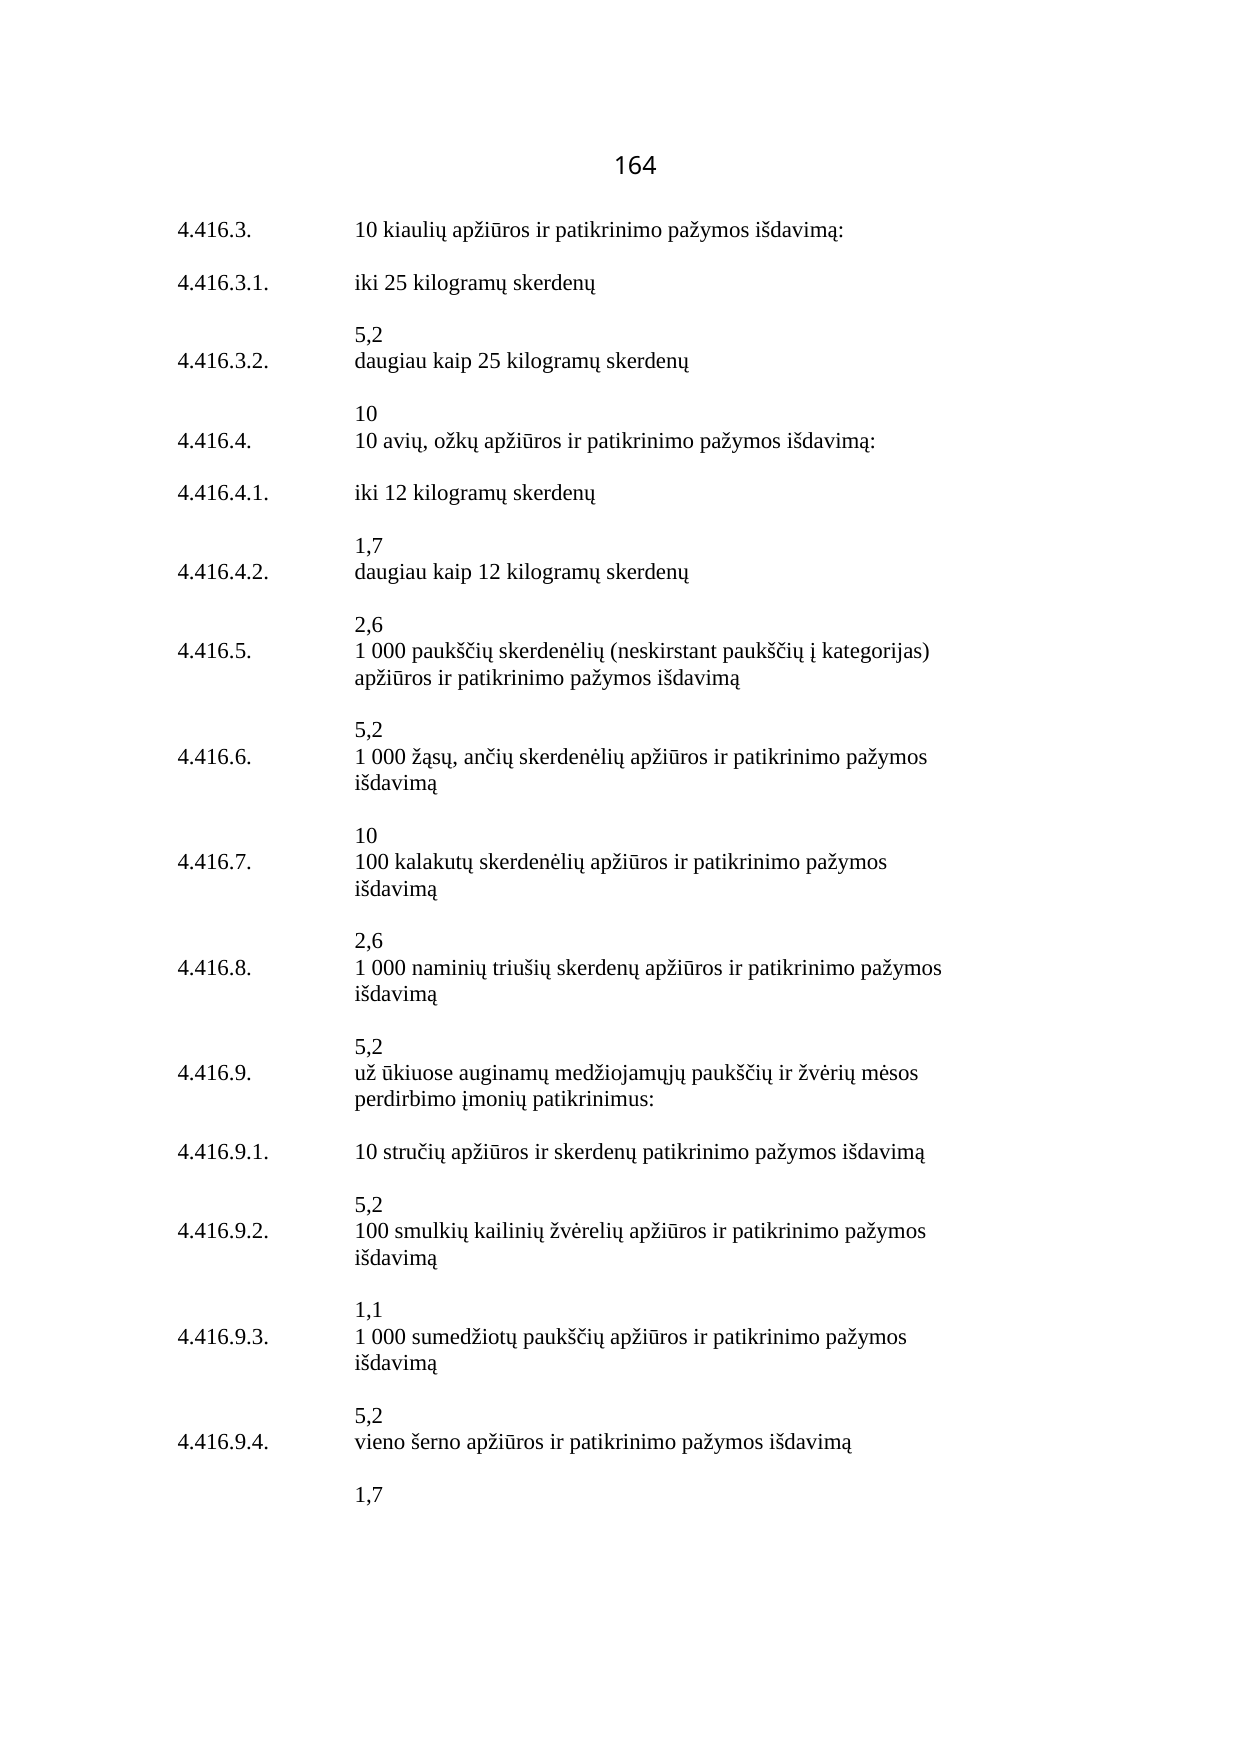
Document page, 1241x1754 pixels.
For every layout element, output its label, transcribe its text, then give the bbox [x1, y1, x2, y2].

text 4.416.9.1. 10 stručių apžiūros ir skerdenų patikrinimo pažymos išdavimą 5,2 [177, 1138, 945, 1217]
text 4.416.9.2. 100 smulkių kailinių žvėrelių apžiūros ir patikrinimo pažymos [177, 1217, 945, 1244]
text išdavimą 10 [354, 769, 945, 848]
text 4.416.9.3. 1 000 sumedžiotų paukščių apžiūros ir patikrinimo pažymos [177, 1323, 945, 1349]
text 4.416.8. 1 000 naminių triušių skerdenų apžiūros ir patikrinimo pažymos [177, 954, 945, 980]
text 4.416.9. už ūkiuose auginamų medžiojamųjų paukščių ir žvėrių mėsos [177, 1059, 945, 1086]
text 4.416.4.1. iki 12 kilogramų skerdenų 1,7 [177, 479, 945, 558]
text 4.416.3. 10 kiaulių apžiūros ir patikrinimo pažymos išdavimą: [177, 216, 945, 268]
text išdavimą 5,2 [354, 980, 945, 1059]
text 4.416.3.1. iki 25 kilogramų skerdenų 5,2 [177, 268, 945, 348]
text 4.416.9.4. vieno šerno apžiūros ir patikrinimo pažymos išdavimą 1,7 [177, 1428, 945, 1507]
text išdavimą 2,6 [354, 875, 945, 954]
text išdavimą 1,1 [354, 1244, 945, 1323]
text 4.416.4. 10 avių, ožkų apžiūros ir patikrinimo pažymos išdavimą: [177, 427, 945, 479]
text apžiūros ir patikrinimo pažymos išdavimą 5,2 [354, 664, 945, 743]
text išdavimą 5,2 [354, 1349, 945, 1428]
text 4.416.4.2. daugiau kaip 12 kilogramų skerdenų 2,6 [177, 558, 945, 637]
text 4.416.5. 1 000 paukščių skerdenėlių (neskirstant paukščių į kategorijas) [177, 637, 945, 664]
text perdirbimo įmonių patikrinimus: [354, 1086, 945, 1138]
text 4.416.7. 100 kalakutų skerdenėlių apžiūros ir patikrinimo pažymos [177, 848, 945, 875]
text 4.416.6. 1 000 žąsų, ančių skerdenėlių apžiūros ir patikrinimo pažymos [177, 743, 945, 769]
text 4.416.3.2. daugiau kaip 25 kilogramų skerdenų 10 [177, 348, 945, 427]
